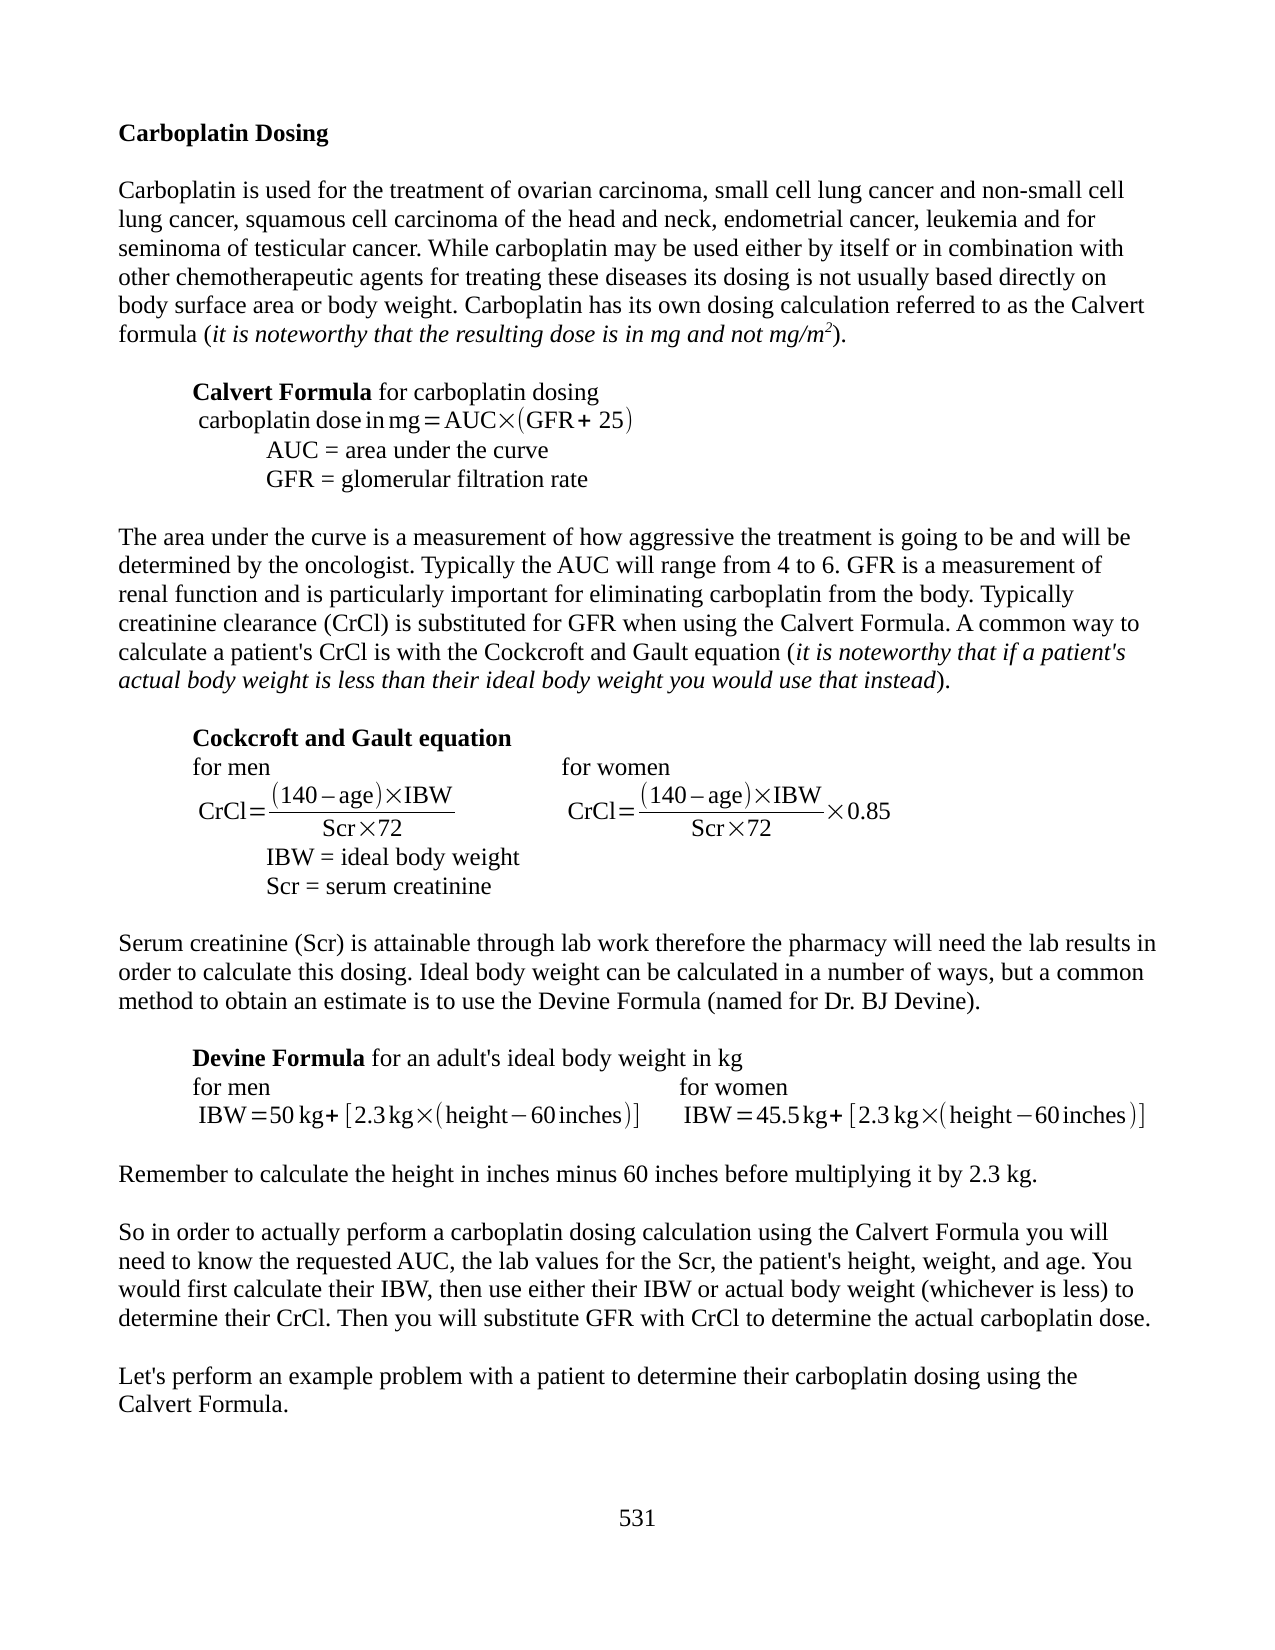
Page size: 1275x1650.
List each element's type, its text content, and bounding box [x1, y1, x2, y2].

text So in order to actually perform a carboplatin dosing calculation using the Calvert Formula you will need to know the requested AUC, the lab values for the Scr, the patient's height, weight, and age. You would first calculate their IBW, then use either their IBW or actual body weight (whichever is less) to determine their CrCl. Then you will substitute GFR with CrCl to determine the actual carboplatin dose. [118, 1217, 1157, 1332]
text GFR = glomerular filtration rate [266, 464, 1157, 493]
text for men for women [192, 1072, 1157, 1101]
text AUC = area under the curve [266, 436, 1157, 464]
text Cockcroft and Gault equation [192, 723, 1157, 752]
text Devine Formula for an adult's ideal body weight in kg [192, 1043, 1157, 1072]
text IBW = ideal body weight [266, 842, 1157, 871]
text The area under the curve is a measurement of how aggressive the treatment is going to be and will be determined by the oncologist. Typically the AUC will range from 4 to 6. GFR is a measurement of renal function and is particularly important for eliminating carboplatin from the body. Typically creatinine clearance (CrCl) is substituted for GFR when using the Calvert Formula. A common way to calculate a patient's CrCl is with the Cockcroft and Gault equation (it is noteworthy that if a patient's actual body weight is less than their ideal body weight you would use that instead). [118, 522, 1157, 694]
text Carboplatin Dosing [118, 118, 1157, 147]
text Scr = serum creatinine [266, 871, 1157, 899]
text Serum creatinine (Scr) is attainable through lab work therefore the pharmacy will need the lab results in order to calculate this dosing. Ideal body weight can be calculated in a number of ways, but a common method to obtain an estimate is to use the Devine Formula (named for Dr. BJ Devine). [118, 928, 1157, 1014]
text Remember to calculate the height in inches minus 60 inches before multiplying it by 2.3 kg. [118, 1159, 1157, 1188]
text Carboplatin is used for the treatment of ovarian carcinoma, small cell lung cancer and non-small cell lung cancer, squamous cell carcinoma of the head and neck, endometrial cancer, leukemia and for seminoma of testicular cancer. While carboplatin may be used either by itself or in combination with other chemotherapeutic agents for treating these diseases its dosing is not usually based directly on body surface area or body weight. Carboplatin has its own dosing calculation referred to as the Calvert formula (it is noteworthy that the resulting dose is in mg and not mg/m2). [118, 176, 1157, 348]
text for men for women [192, 752, 1157, 781]
text Calvert Formula for carboplatin dosing [192, 377, 1157, 406]
text Let's perform an example problem with a patient to determine their carboplatin dosing using the Calvert Formula. [118, 1361, 1157, 1418]
